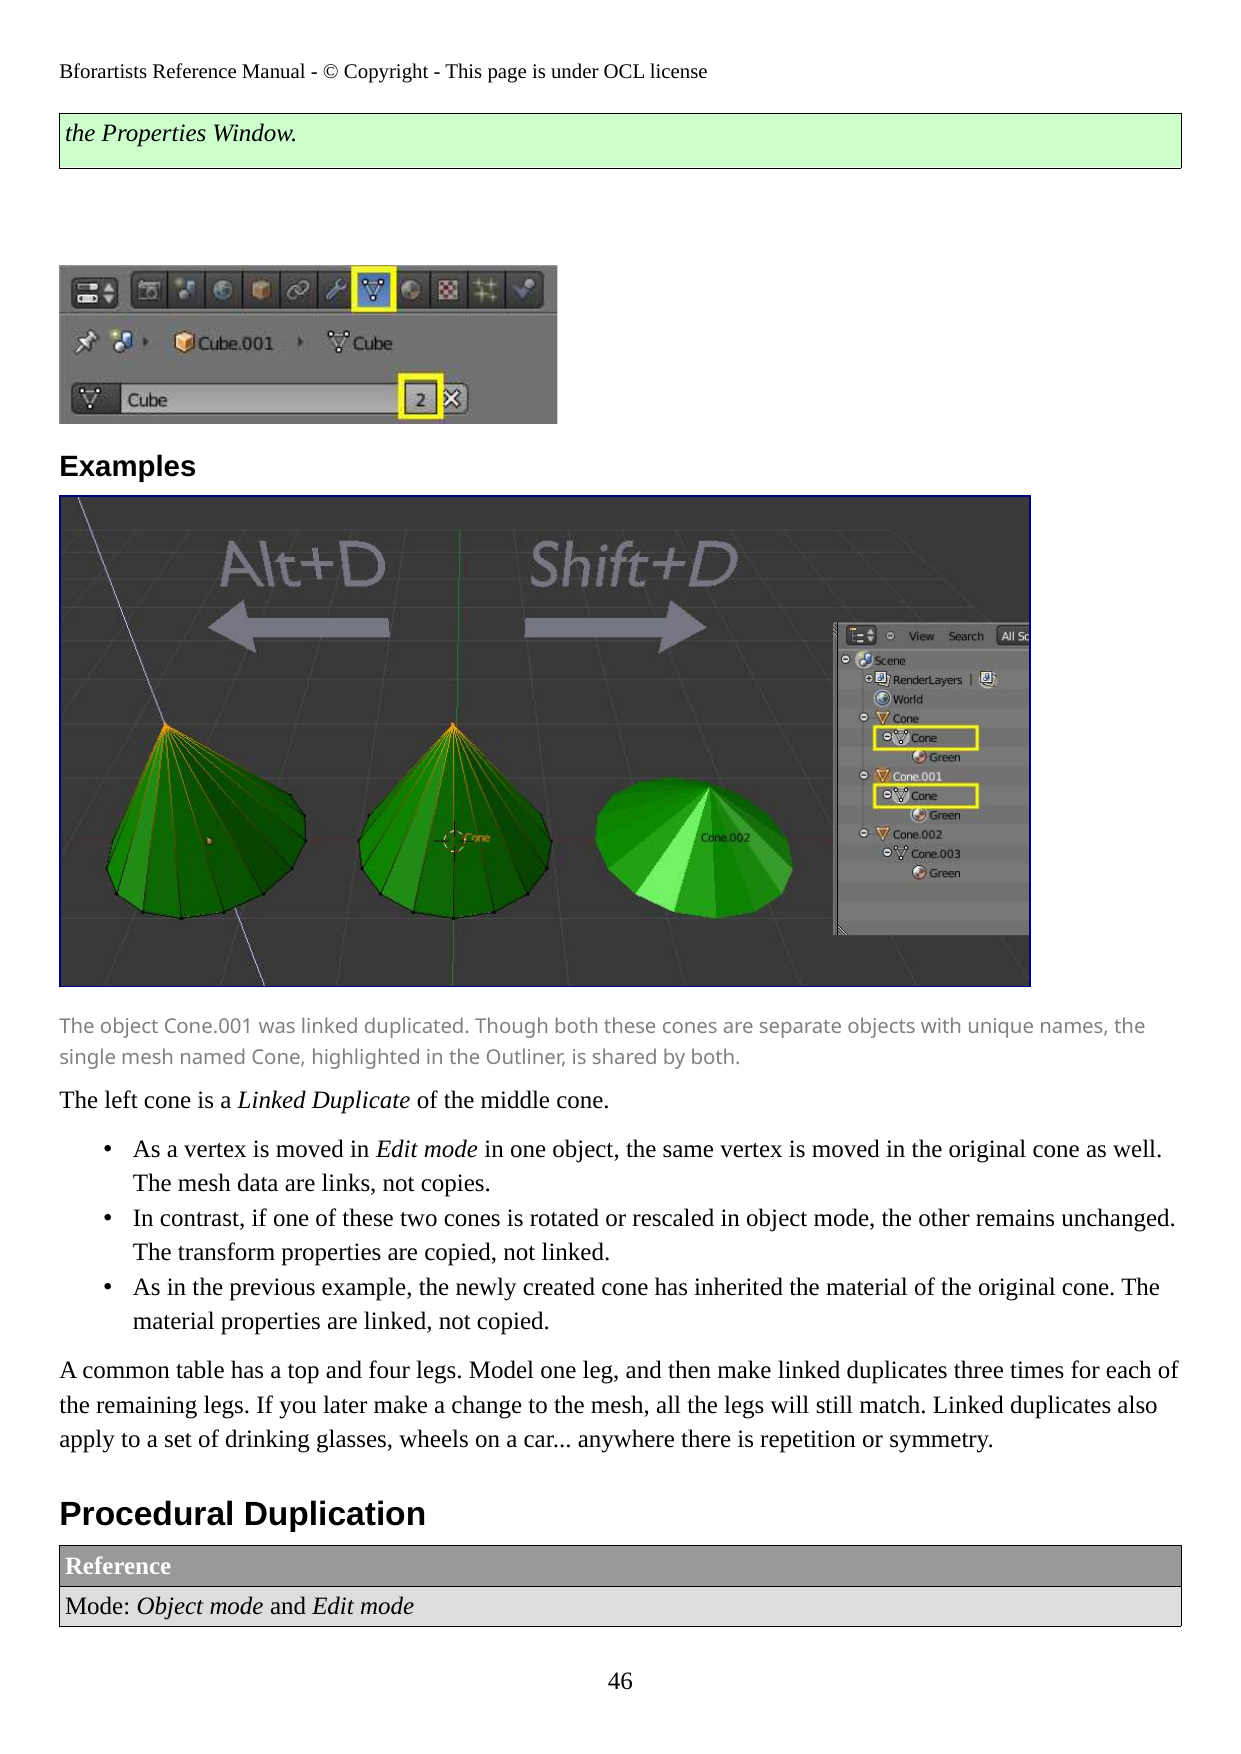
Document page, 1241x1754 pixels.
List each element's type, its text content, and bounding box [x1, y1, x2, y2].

subtitle Examples [59, 449, 1181, 483]
list In contrast, if one of these two cones is rotated or rescaled in object mode, the other remains unchanged. The transform properties are copied, not linked. [103, 1203, 1181, 1266]
table_cell the Properties Window. [60, 114, 1181, 167]
picture [61, 497, 1029, 986]
list As in the previous example, the newly created cone has inherited the material of the original cone. The material properties are linked, not copied. [103, 1272, 1181, 1335]
picture [59, 265, 558, 424]
table_cell Mode: Object mode and Edit mode [60, 1587, 1181, 1626]
subtitle Procedural Duplication [59, 1494, 1181, 1533]
list As a vertex is moved in Edit mode in one object, the same vertex is moved in the original cone as well. The mesh data are links, not copies. [103, 1134, 1181, 1197]
text The left cone is a Linked Duplicate of the middle cone. [59, 1085, 1181, 1113]
text A common table has a top and four legs. Model one leg, and then make linked duplicates three times for each of the remaining legs. If you later make a change to the mesh, all the legs will still match. Linked duplicates also apply to a set of drinking glasses, wheels on a car... anywhere there is repetition or symmetry. [59, 1355, 1181, 1453]
text The object Cone.001 was linked duplicated. Though both these cones are separate objects with unique names, the single mesh named Cone, highlighted in the Outliner, is shared by both. [59, 1008, 1181, 1070]
table_header Reference [60, 1546, 1181, 1586]
